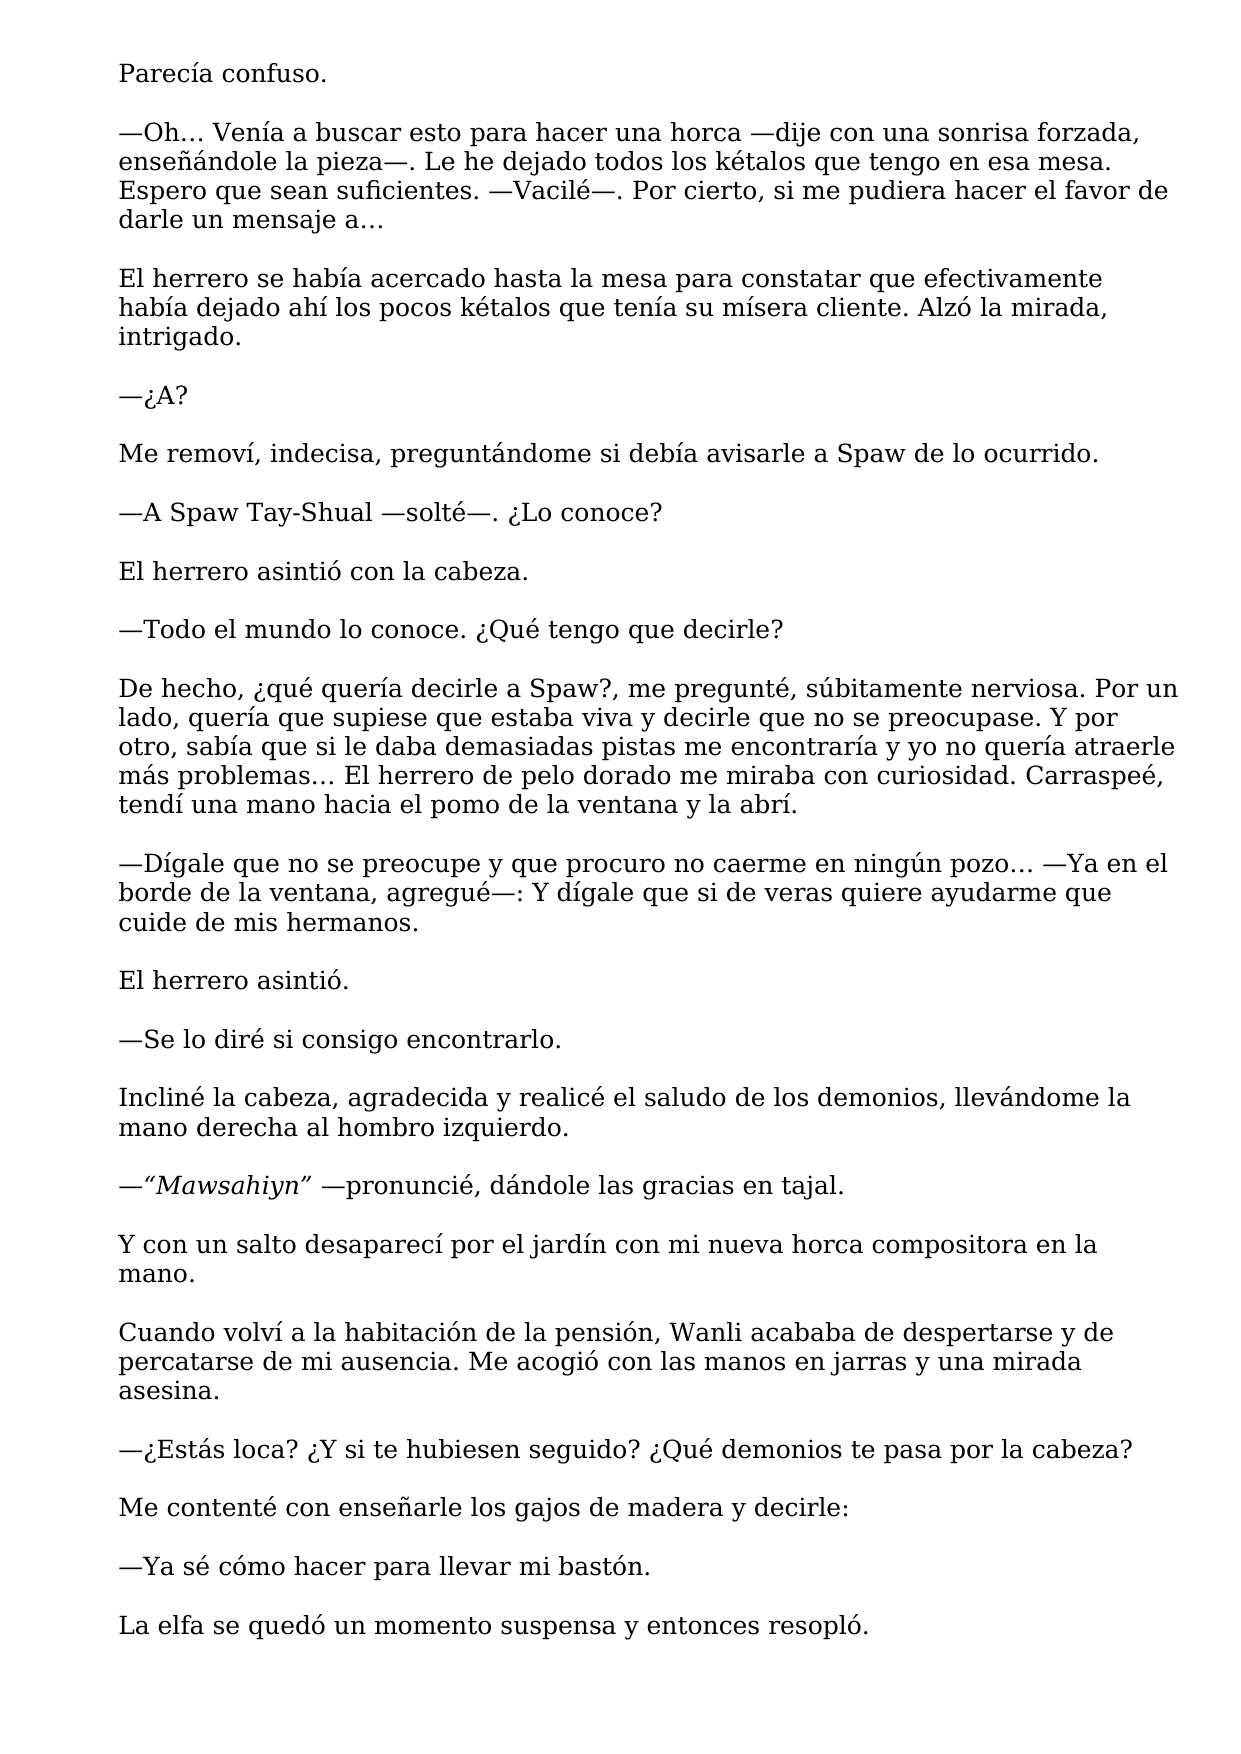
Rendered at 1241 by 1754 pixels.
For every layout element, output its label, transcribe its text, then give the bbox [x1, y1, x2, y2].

text El herrero se había acercado hasta la mesa para constatar que efectivamente había dejado ahí los pocos kétalos que tenía su mísera cliente. Alzó la mirada, intrigado. [118, 264, 1181, 351]
text —¿Estás loca? ¿Y si te hubiesen seguido? ¿Qué demonios te pasa por la cabeza? [118, 1435, 1181, 1464]
text —¿A? [118, 381, 1181, 410]
text —Dígale que no se preocupe y que procuro no caerme en ningún pozo… —Ya en el borde de la ventana, agregué—: Y dígale que si de veras quiere ayudarme que cuide de mis hermanos. [118, 849, 1181, 937]
text —Ya sé cómo hacer para llevar mi bastón. [118, 1552, 1181, 1581]
text Parecía confuso. [118, 59, 1181, 88]
text Me removí, indecisa, preguntándome si debía avisarle a Spaw de lo ocurrido. [118, 439, 1181, 469]
text El herrero asintió. [118, 966, 1181, 996]
text El herrero asintió con la cabeza. [118, 557, 1181, 586]
text Me contenté con enseñarle los gajos de madera y decirle: [118, 1493, 1181, 1523]
text —Todo el mundo lo conoce. ¿Qué tengo que decirle? [118, 615, 1181, 644]
text Y con un salto desaparecí por el jardín con mi nueva horca compositora en la mano. [118, 1230, 1181, 1288]
text Cuando volví a la habitación de la pensión, Wanli acababa de despertarse y de percatarse de mi ausencia. Me acogió con las manos en jarras y una mirada asesina. [118, 1318, 1181, 1405]
text —A Spaw Tay-Shual —solté—. ¿Lo conoce? [118, 498, 1181, 527]
text —Se lo diré si consigo encontrarlo. [118, 1025, 1181, 1054]
text De hecho, ¿qué quería decirle a Spaw?, me pregunté, súbitamente nerviosa. Por un lado, quería que supiese que estaba viva y decirle que no se preocupase. Y por otro, sabía que si le daba demasiadas pistas me encontraría y yo no quería atraerle más problemas… El herrero de pelo dorado me miraba con curiosidad. Carraspeé, tendí una mano hacia el pomo de la ventana y la abrí. [118, 674, 1181, 820]
text La elfa se quedó un momento suspensa y entonces resopló. [118, 1611, 1181, 1640]
text Incliné la cabeza, agradecida y realicé el saludo de los demonios, llevándome la mano derecha al hombro izquierdo. [118, 1084, 1181, 1142]
text —“Mawsahiyn” —pronuncié, dándole las gracias en tajal. [118, 1171, 1181, 1201]
text —Oh… Venía a buscar esto para hacer una horca —dije con una sonrisa forzada, enseñándole la pieza—. Le he dejado todos los kétalos que tengo en esa mesa. Espero que sean suficientes. —Vacilé—. Por cierto, si me pudiera hacer el favor de darle un mensaje a… [118, 118, 1181, 234]
